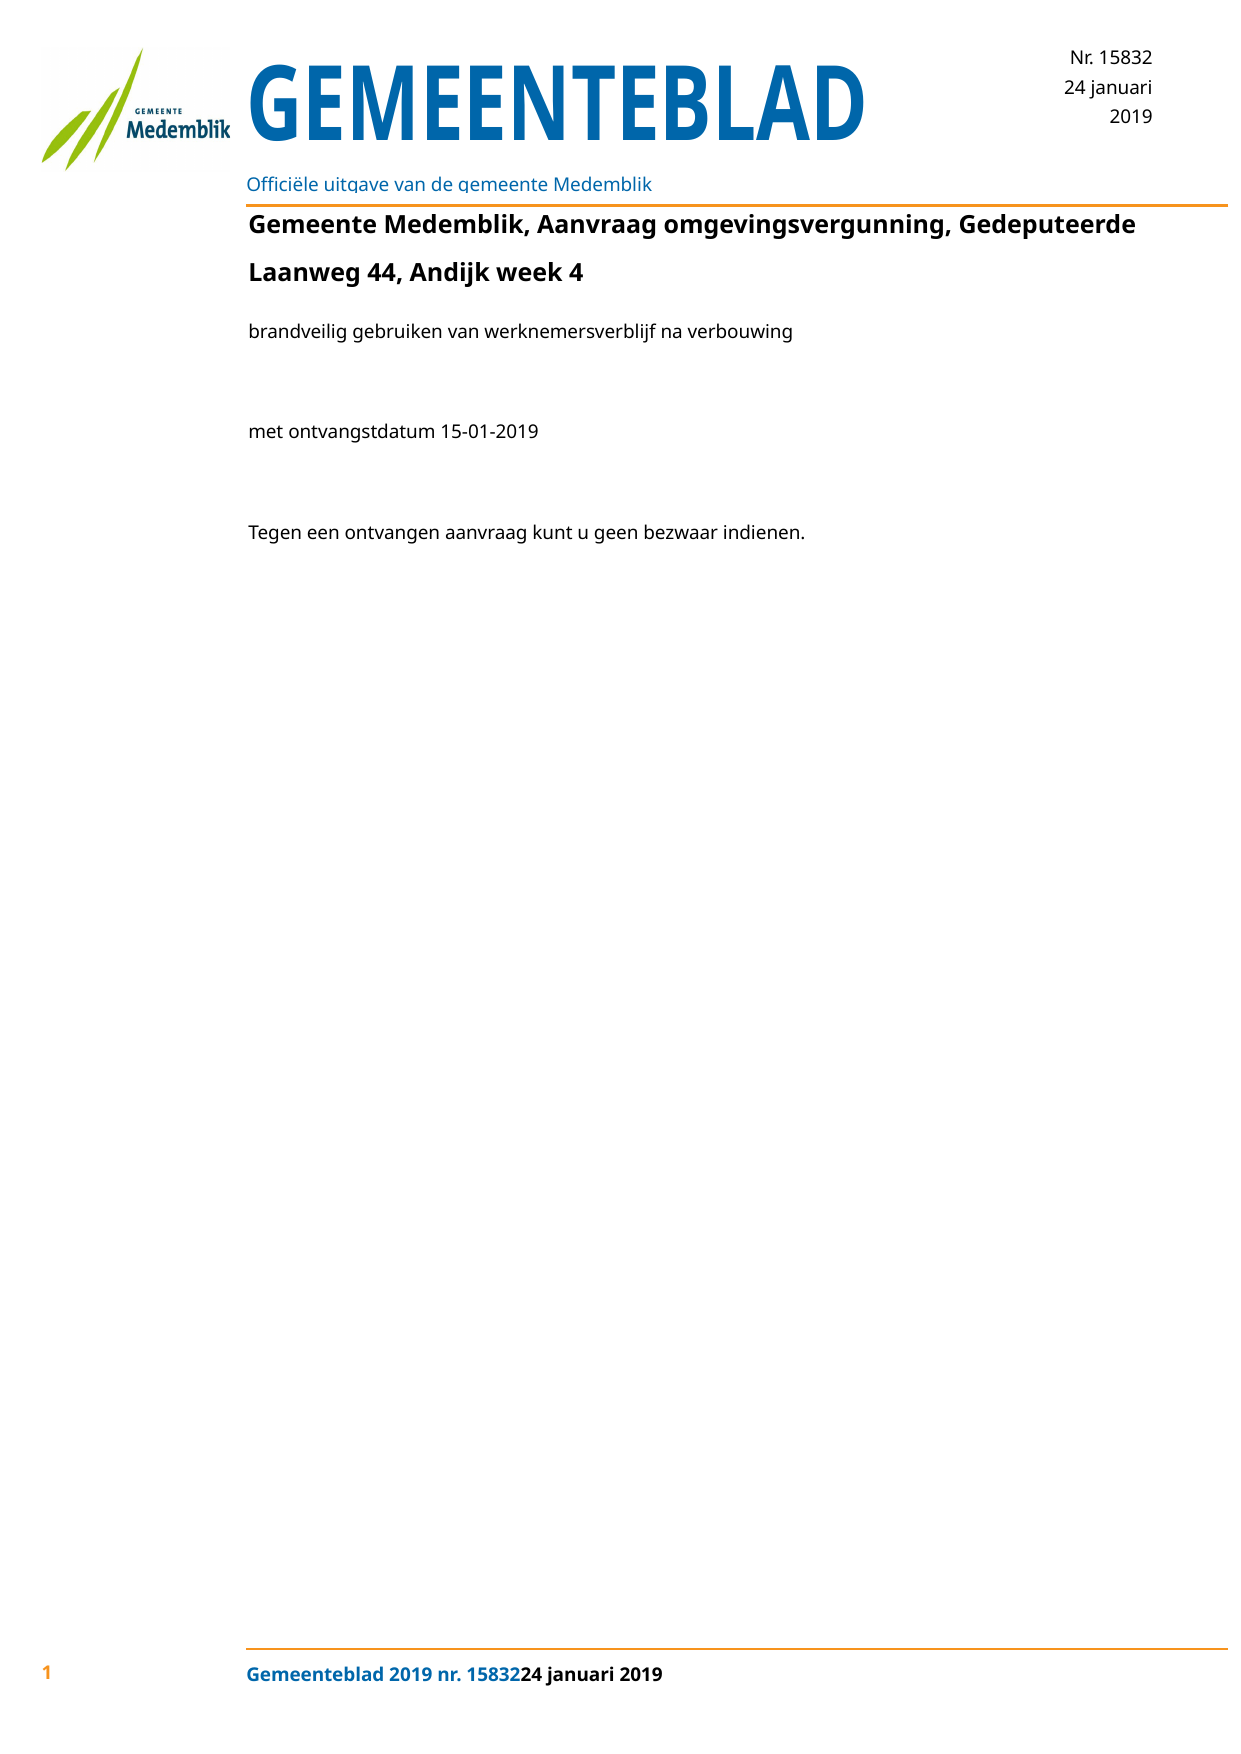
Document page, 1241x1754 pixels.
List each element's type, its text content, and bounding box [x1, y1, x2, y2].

text met ontvangstdatum 15-01-2019 [248, 419, 1152, 444]
text Tegen een ontvangen aanvraag kunt u geen bezwaar indienen. [248, 519, 1152, 545]
picture [41, 47, 231, 172]
text Gemeente Medemblik, Aanvraag omgevingsvergunning, Gedeputeerde Laanweg 44, Andijk week 4 [248, 207, 1152, 288]
text brandveilig gebruiken van werknemersverblijf na verbouwing [248, 318, 1152, 344]
